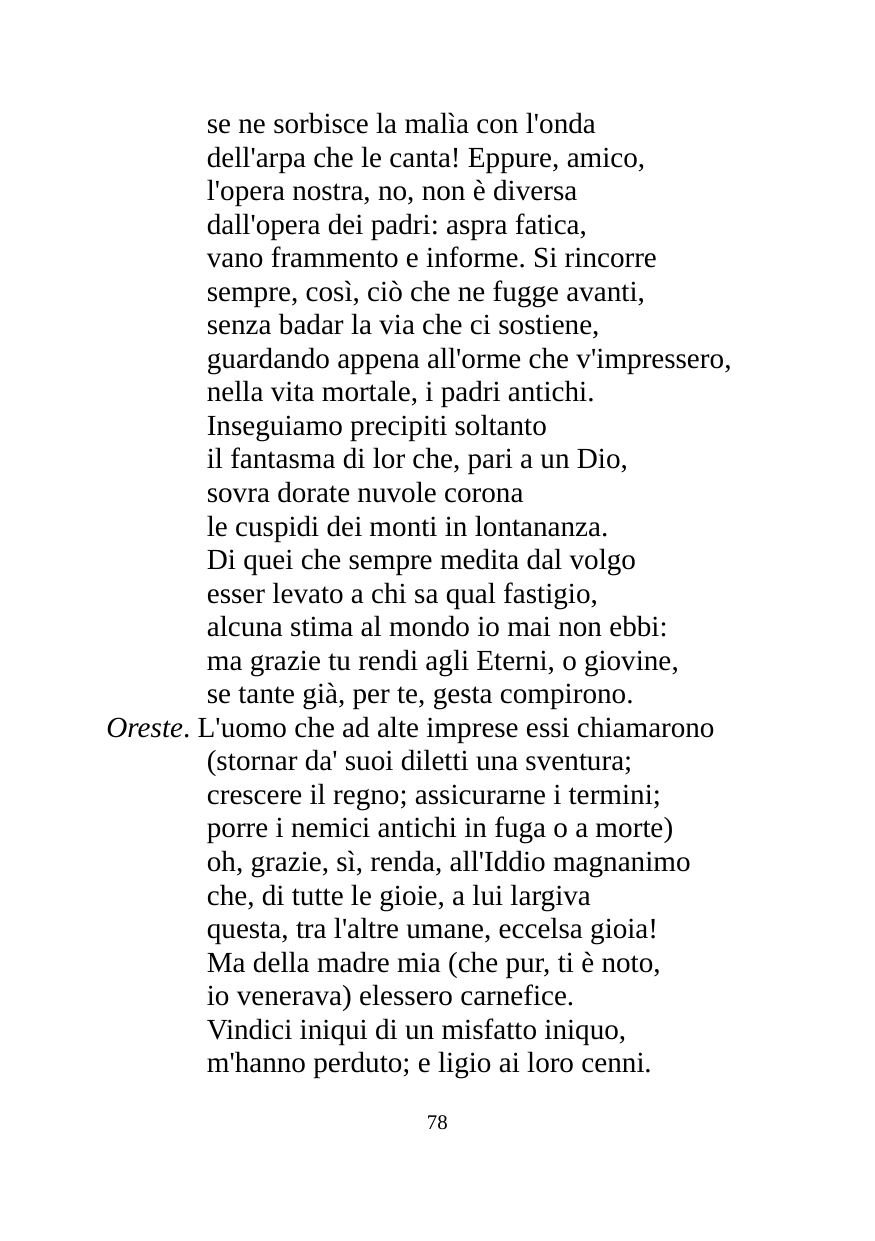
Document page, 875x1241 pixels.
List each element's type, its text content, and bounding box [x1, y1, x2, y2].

text se ne sorbisce la malìa con l'onda dell'arpa che le canta! Eppure, amico, l'opera nostra, no, non è diversa dall'opera dei padri: aspra fatica, vano frammento e informe. Si rincorre sempre, così, ciò che ne fugge avanti, senza badar la via che ci sostiene, guardando appena all'orme che v'impressero, nella vita mortale, i padri antichi. Inseguiamo precipiti soltanto il fantasma di lor che, pari a un Dio, sovra dorate nuvole corona le cuspidi dei monti in lontananza. Di quei che sempre medita dal volgo esser levato a chi sa qual fastigio, alcuna stima al mondo io mai non ebbi: ma grazie tu rendi agli Eterni, o giovine, se tante già, per te, gesta compirono. [106, 106, 768, 710]
text Oreste. L'uomo che ad alte imprese essi chiamarono (stornar da' suoi diletti una sventura; crescere il regno; assicurarne i termini; porre i nemici antichi in fuga o a morte) oh, grazie, sì, renda, all'Iddio magnanimo che, di tutte le gioie, a lui largiva questa, tra l'altre umane, eccelsa gioia! Ma della madre mia (che pur, ti è noto, io venerava) elessero carnefice. Vindici iniqui di un misfatto iniquo, m'hanno perduto; e ligio ai loro cenni. [106, 710, 768, 1079]
